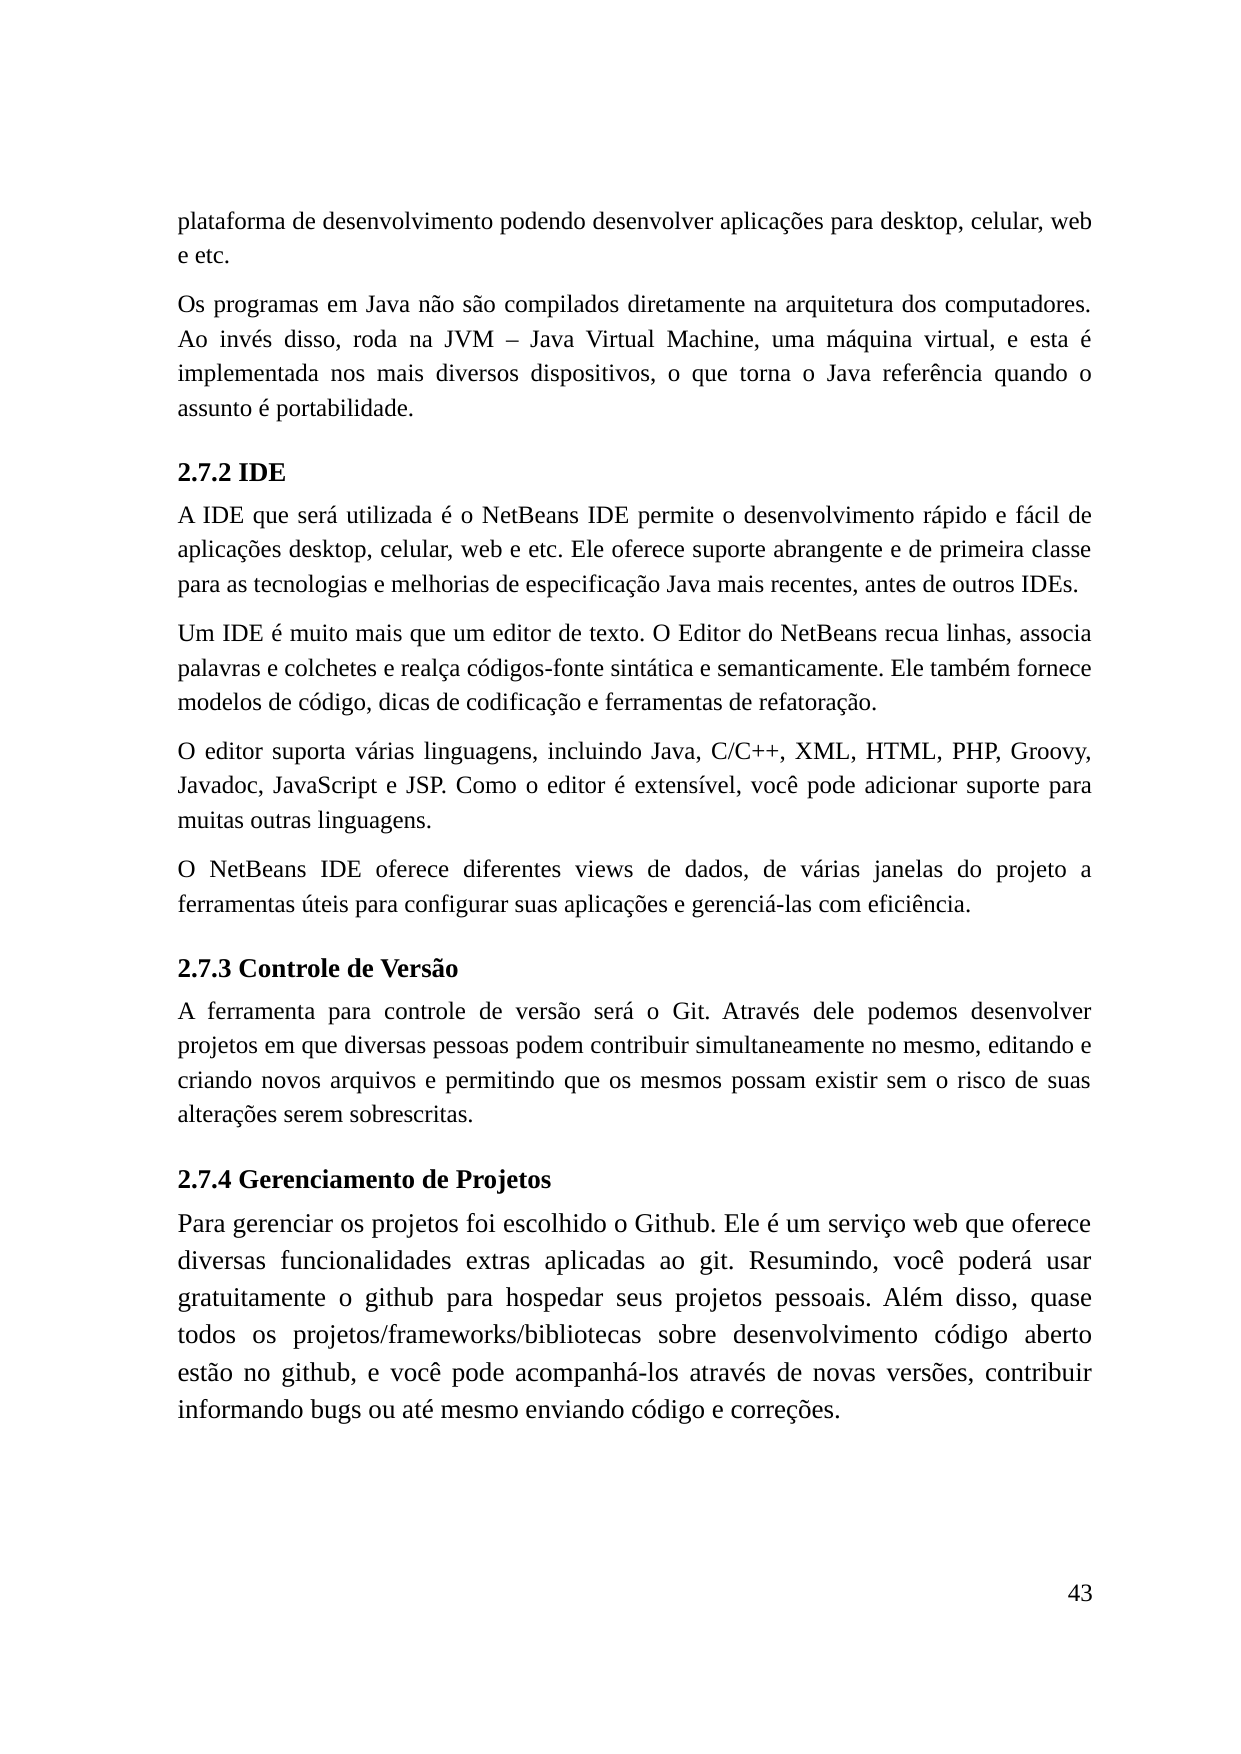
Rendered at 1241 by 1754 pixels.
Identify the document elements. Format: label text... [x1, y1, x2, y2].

text A IDE que será utilizada é o NetBeans IDE permite o desenvolvimento rápido e fácil de aplicações desktop, celular, web e etc. Ele oferece suporte abrangente e de primeira classe para as tecnologias e melhorias de especificação Java mais recentes, antes de outros IDEs. [177, 500, 1093, 598]
text Um IDE é muito mais que um editor de texto. O Editor do NetBeans recua linhas, associa palavras e colchetes e realça códigos-fonte sintática e semanticamente. Ele também fornece modelos de código, dicas de codificação e ferramentas de refatoração. [177, 618, 1093, 716]
subtitle 2.7.4 Gerenciamento de Projetos [177, 1163, 1093, 1194]
text Para gerenciar os projetos foi escolhido o Github. Ele é um serviço web que oferece diversas funcionalidades extras aplicadas ao git. Resumindo, você poderá usar gratuitamente o github para hospedar seus projetos pessoais. Além disso, quase todos os projetos/frameworks/bibliotecas sobre desenvolvimento código aberto estão no github, e você pode acompanhá-los através de novas versões, contribuir informando bugs ou até mesmo enviando código e correções. [177, 1207, 1093, 1424]
text plataforma de desenvolvimento podendo desenvolver aplicações para desktop, celular, web e etc. [177, 206, 1093, 269]
text O NetBeans IDE oferece diferentes views de dados, de várias janelas do projeto a ferramentas úteis para configurar suas aplicações e gerenciá-las com eficiência. [177, 854, 1093, 917]
text A ferramenta para controle de versão será o Git. Através dele podemos desenvolver projetos em que diversas pessoas podem contribuir simultaneamente no mesmo, editando e criando novos arquivos e permitindo que os mesmos possam existir sem o risco de suas alterações serem sobrescritas. [177, 996, 1093, 1128]
text O editor suporta várias linguagens, incluindo Java, C/C++, XML, HTML, PHP, Groovy, Javadoc, JavaScript e JSP. Como o editor é extensível, você pode adicionar suporte para muitas outras linguagens. [177, 736, 1093, 834]
subtitle 2.7.2 IDE [177, 456, 1093, 488]
subtitle 2.7.3 Controle de Versão [177, 952, 1093, 983]
text Os programas em Java não são compilados diretamente na arquitetura dos computadores. Ao invés disso, roda na JVM – Java Virtual Machine, uma máquina virtual, e esta é implementada nos mais diversos dispositivos, o que torna o Java referência quando o assunto é portabilidade. [177, 289, 1093, 422]
